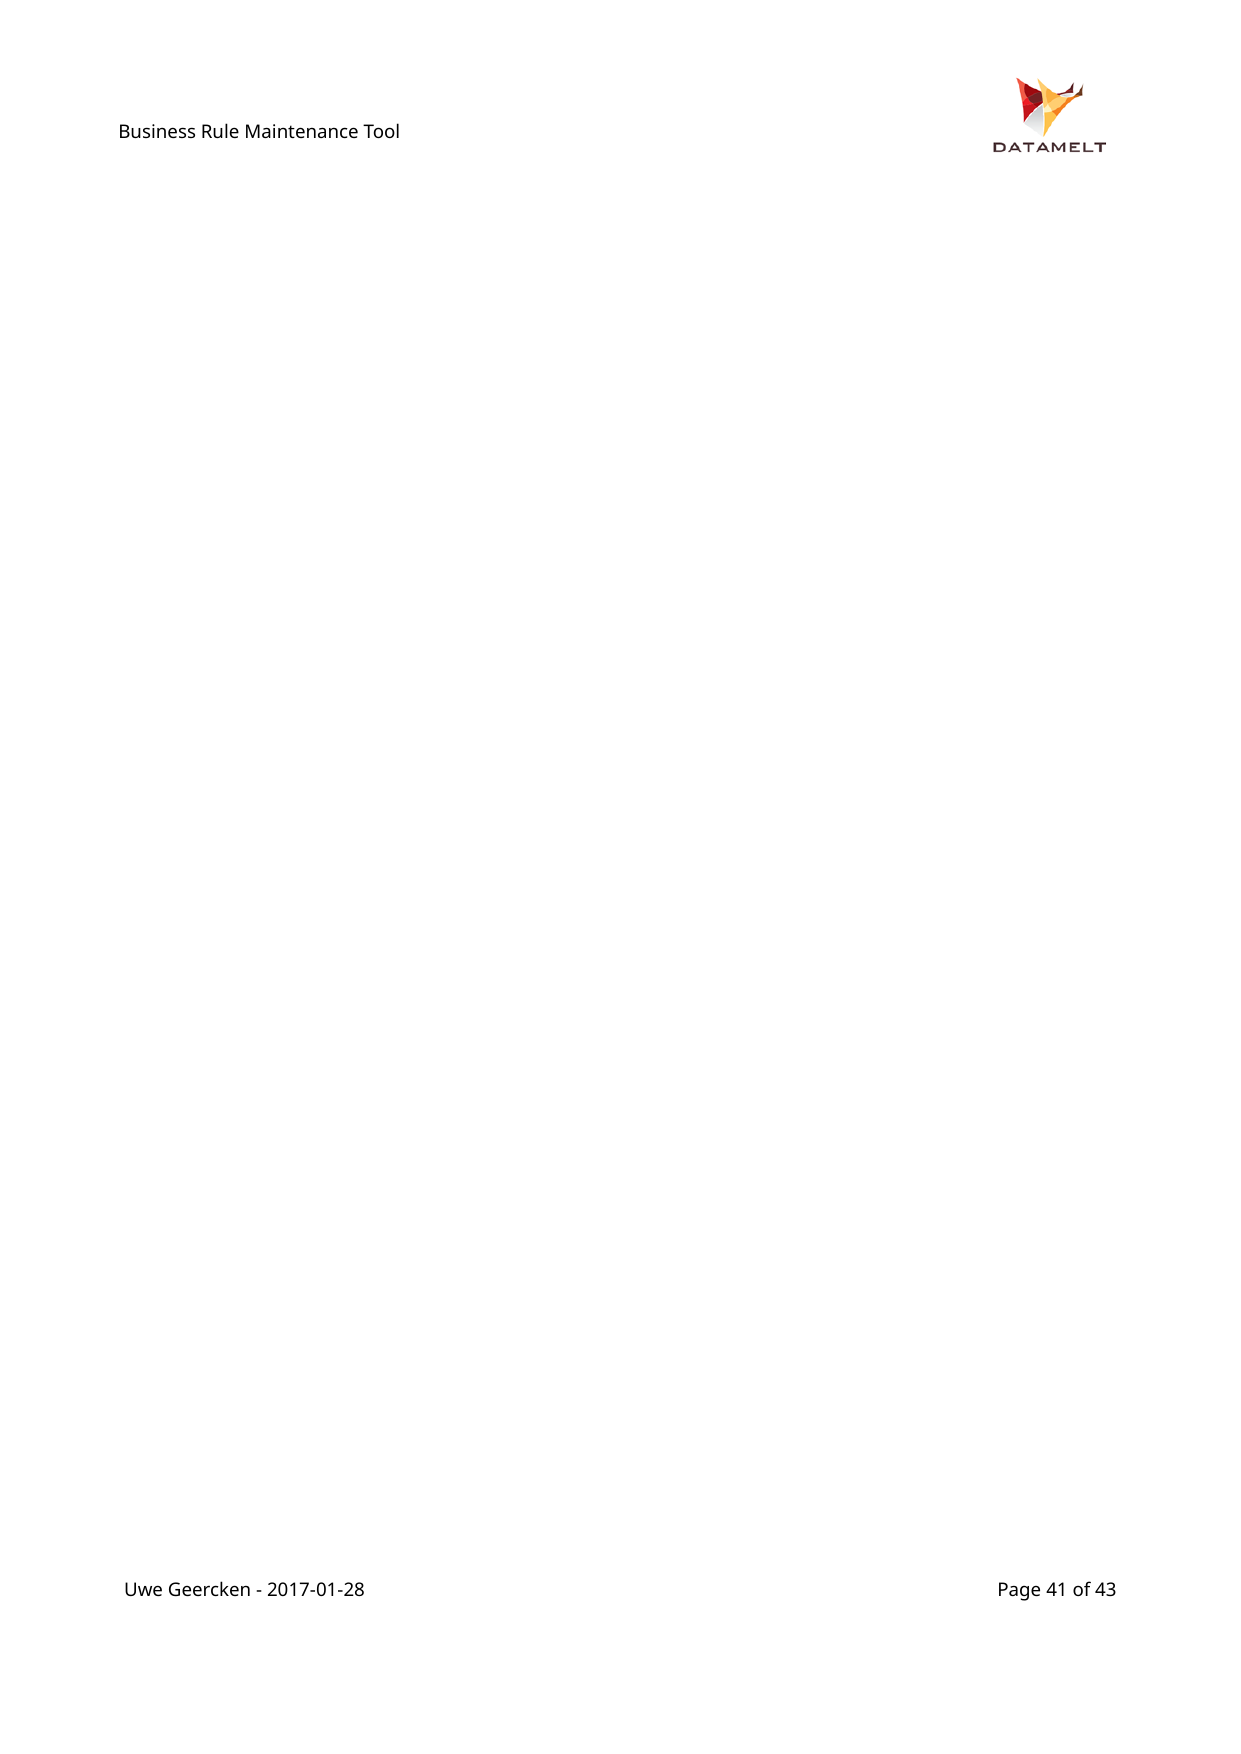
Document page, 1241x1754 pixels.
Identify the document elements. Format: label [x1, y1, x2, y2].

picture [992, 69, 1107, 160]
